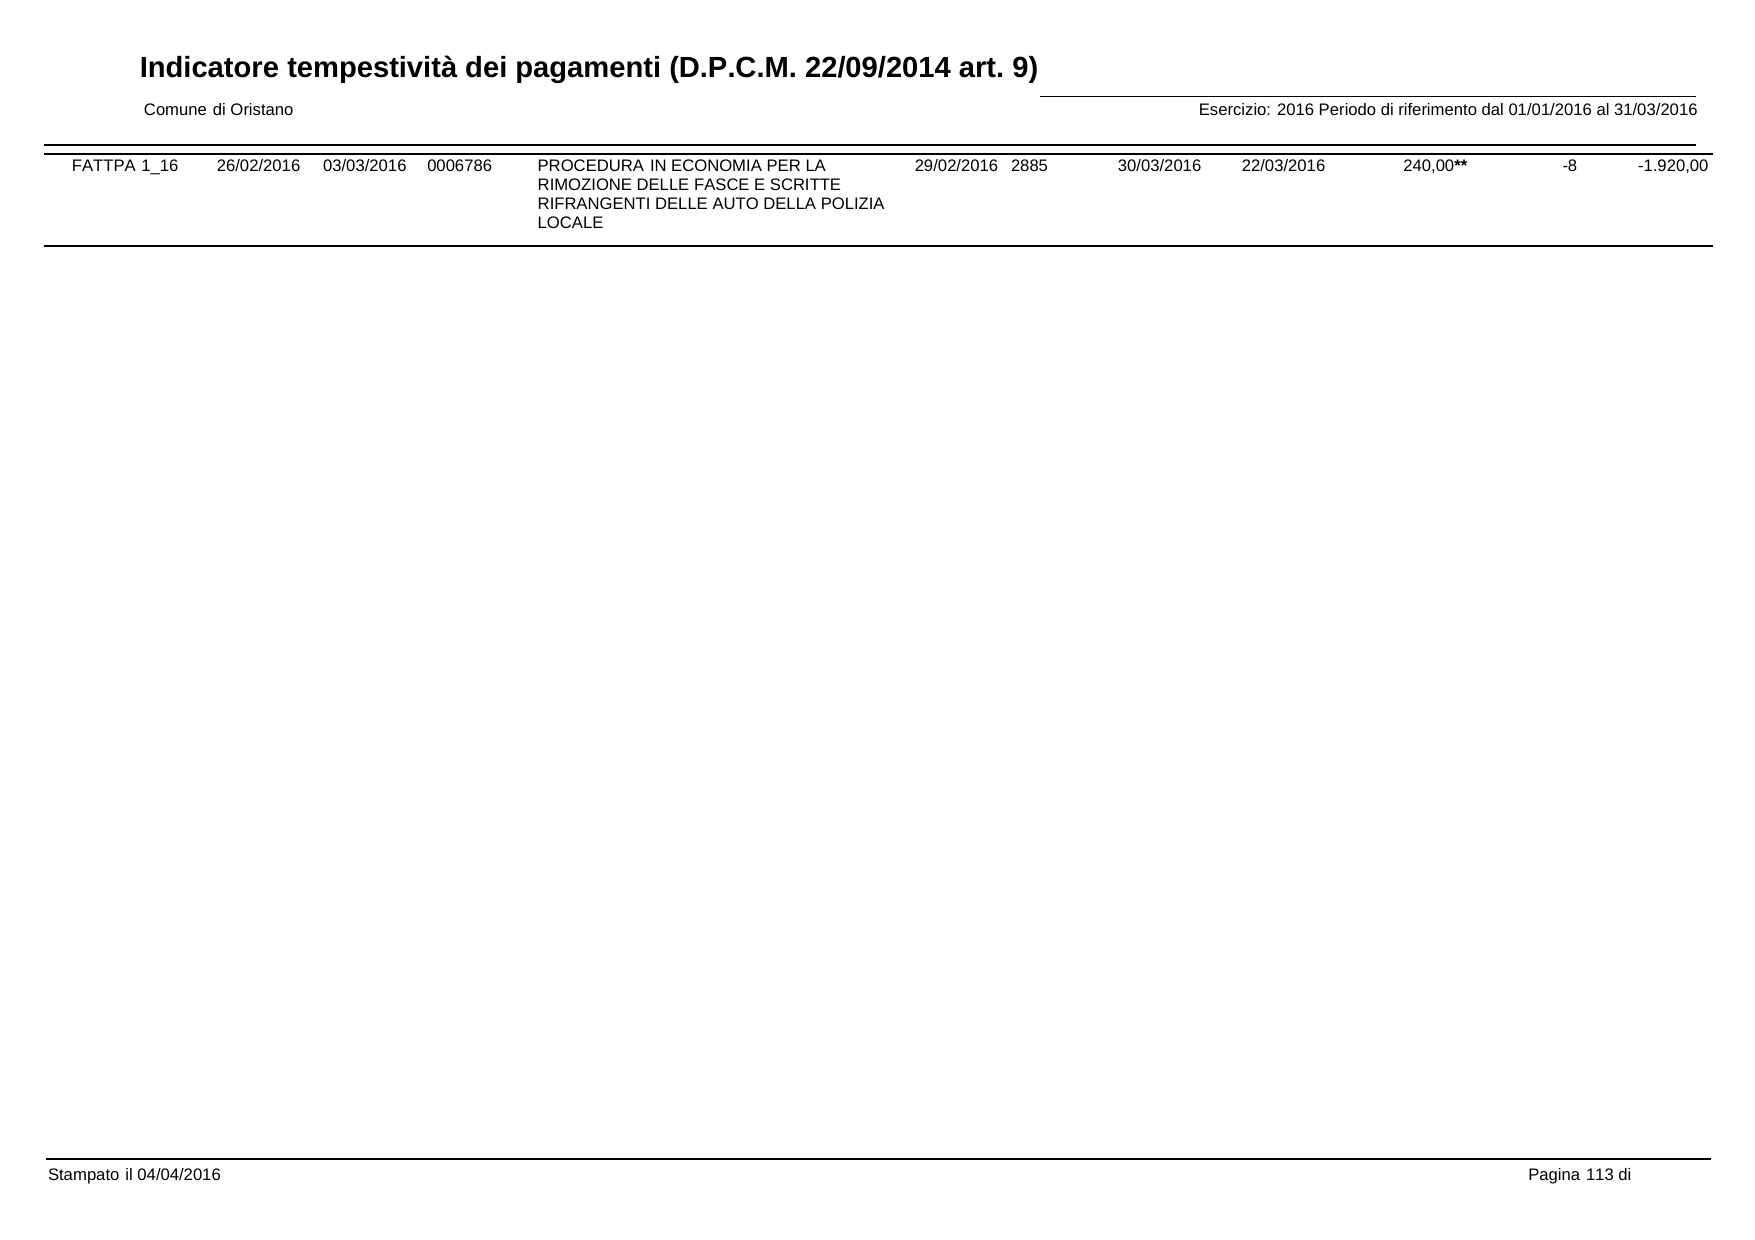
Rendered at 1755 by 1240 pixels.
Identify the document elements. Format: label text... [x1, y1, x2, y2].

table_cell 26/02/2016 [197, 155, 311, 245]
table_cell [1057, 155, 1096, 245]
table_cell 240,00** [1353, 155, 1510, 245]
table_cell 03/03/2016 [311, 155, 417, 245]
table_cell PROCEDURA IN ECONOMIA PER LA RIMOZIONE DELLE FASCE E SCRITTE RIFRANGENTI DELLE AUTO DELLA POLIZIA LOCALE [515, 155, 908, 245]
table_cell FATTPA 1_16 [44, 155, 197, 245]
table_cell 29/02/2016 2885 [908, 155, 1057, 245]
table_cell 22/03/2016 [1221, 155, 1352, 245]
table_cell -8 [1510, 155, 1598, 245]
table_cell 30/03/2016 [1096, 155, 1221, 245]
table_cell -1.920,00 [1598, 155, 1712, 245]
table_cell 0006786 [417, 155, 515, 245]
